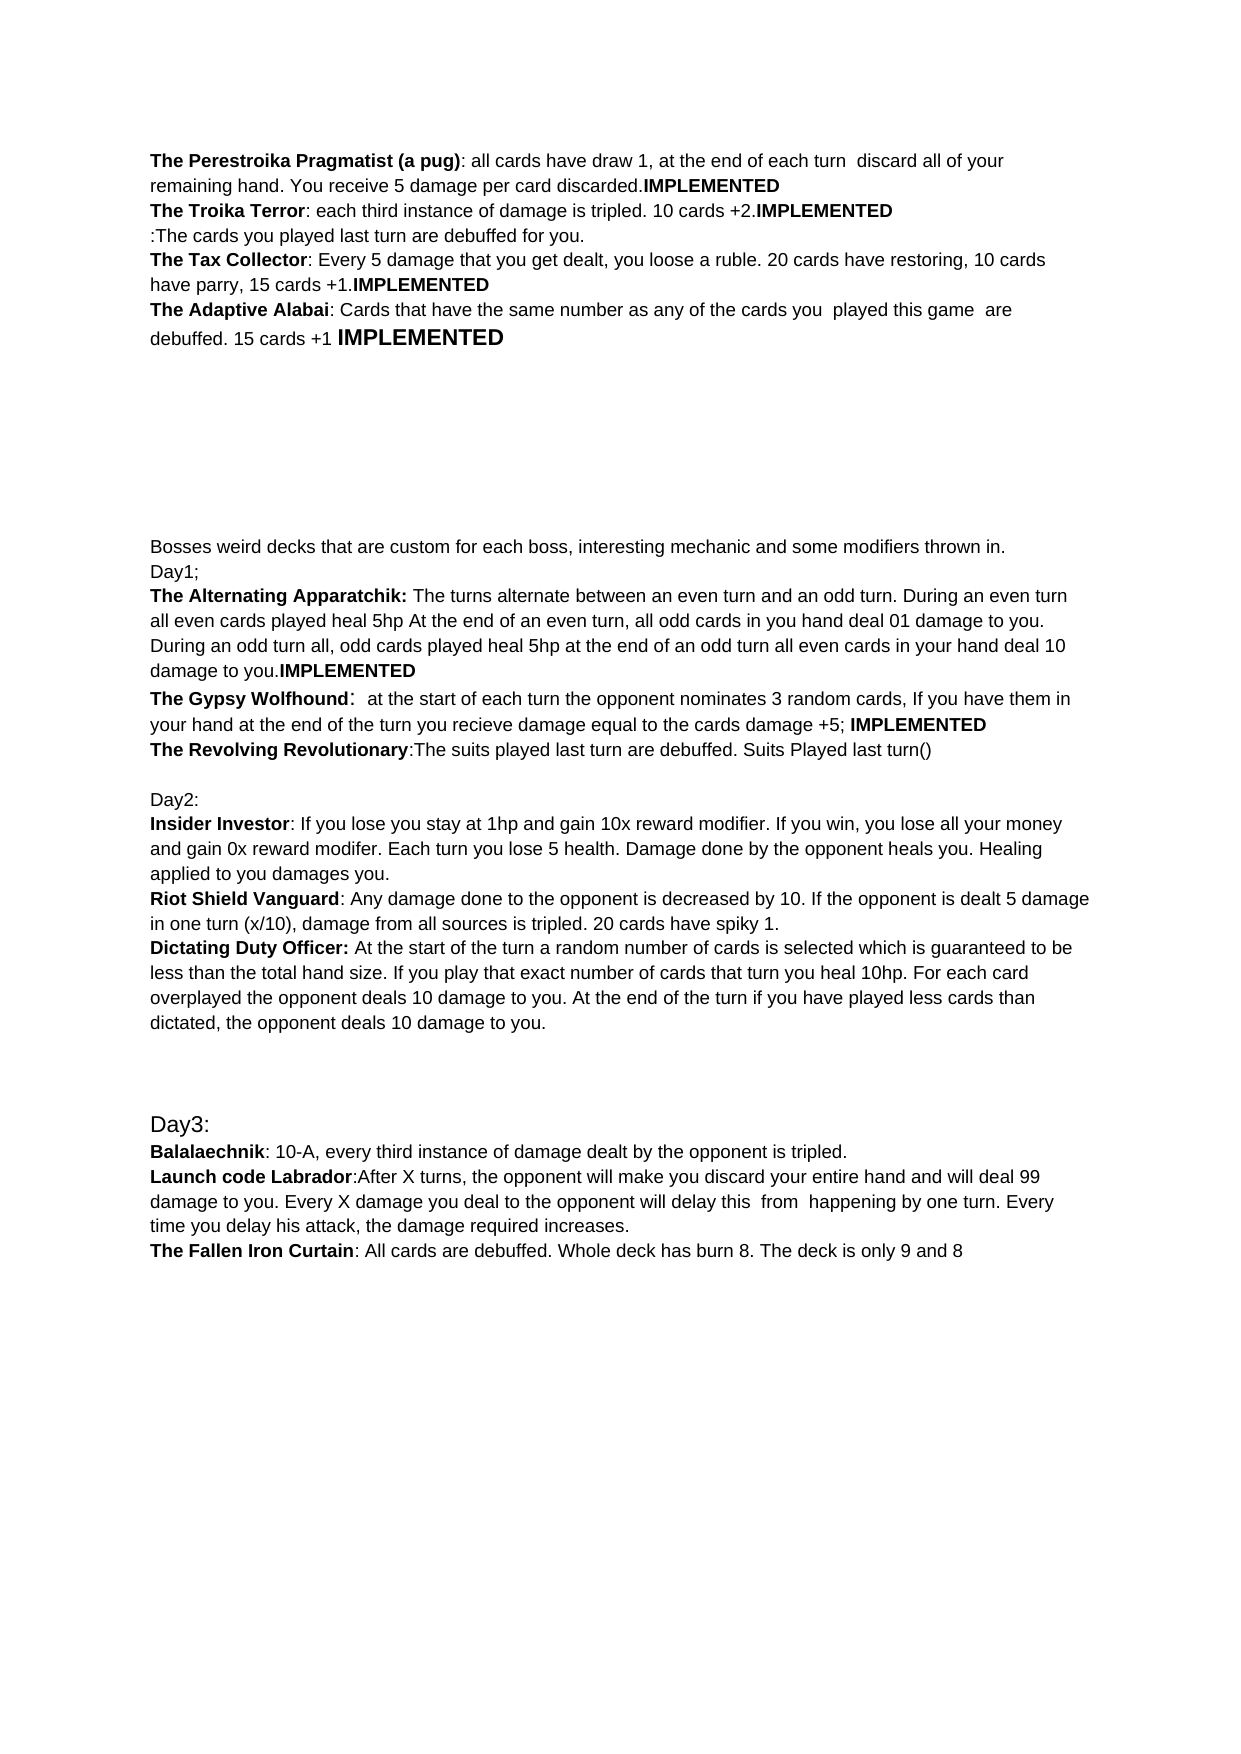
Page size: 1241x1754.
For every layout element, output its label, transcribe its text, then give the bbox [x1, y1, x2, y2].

text Balalaechnik: 10-A, every third instance of damage dealt by the opponent is tripled. [150, 1141, 1090, 1162]
text Launch code Labrador:After X turns, the opponent will make you discard your entire hand and will deal 99 damage to you. Every X damage you deal to the opponent will delay this from happening by one turn. Every time you delay his attack, the damage required increases. [150, 1166, 1090, 1237]
text The Troika Terror: each third instance of damage is tripled. 10 cards +2.IMPLEMENTED [150, 199, 1090, 221]
text Dictating Duty Officer: At the start of the turn a random number of cards is selected which is guaranteed to be less than the total hand size. If you play that exact number of cards that turn you heal 10hp. For each card overplayed the opponent deals 10 damage to you. At the end of the turn if you have played less cards than dictated, the opponent deals 10 damage to you. [150, 937, 1090, 1033]
text The Tax Collector: Every 5 damage that you get dealt, you loose a ruble. 20 cards have restoring, 10 cards have parry, 15 cards +1.IMPLEMENTED [150, 249, 1090, 296]
text :The cards you played last turn are debuffed for you. [150, 224, 1090, 246]
text The Perestroika Pragmatist (a pug): all cards have draw 1, at the end of each turn discard all of your remaining hand. You receive 5 damage per card discarded.IMPLEMENTED [150, 150, 1090, 196]
text The Adaptive Alabai: Cards that have the same number as any of the cards you played this game are debuffed. 15 cards +1 IMPLEMENTED [150, 299, 1090, 351]
text The Revolving Revolutionary:The suits played last turn are debuffed. Suits Played last turn() [150, 739, 1090, 760]
text The Alternating Apparatchik: The turns alternate between an even turn and an odd turn. During an even turn all even cards played heal 5hp At the end of an even turn, all odd cards in you hand deal 01 damage to you. During an odd turn all, odd cards played heal 5hp at the end of an odd turn all even cards in your hand deal 10 damage to you.IMPLEMENTED [150, 585, 1090, 681]
text The Gypsy Wolfhound: at the start of each turn the opponent nominates 3 random cards, If you have them in your hand at the end of the turn you recieve damage equal to the cards damage +5; IMPLEMENTED [150, 684, 1090, 736]
text The Fallen Iron Curtain: All cards are debuffed. Whole deck has burn 8. The deck is only 9 and 8 [150, 1240, 1090, 1262]
text Day2: [150, 788, 1090, 810]
text Day3: [150, 1111, 1090, 1137]
text Bosses weird decks that are custom for each boss, interesting mechanic and some modifiers thrown in. [150, 536, 1090, 557]
text Insider Investor: If you lose you stay at 1hp and gain 10x reward modifier. If you win, you lose all your money and gain 0x reward modifer. Each turn you lose 5 health. Damage done by the opponent heals you. Healing applied to you damages you. [150, 813, 1090, 884]
text Day1; [150, 560, 1090, 582]
text Riot Shield Vanguard: Any damage done to the opponent is decreased by 10. If the opponent is dealt 5 damage in one turn (x/10), damage from all sources is tripled. 20 cards have spiky 1. [150, 887, 1090, 934]
